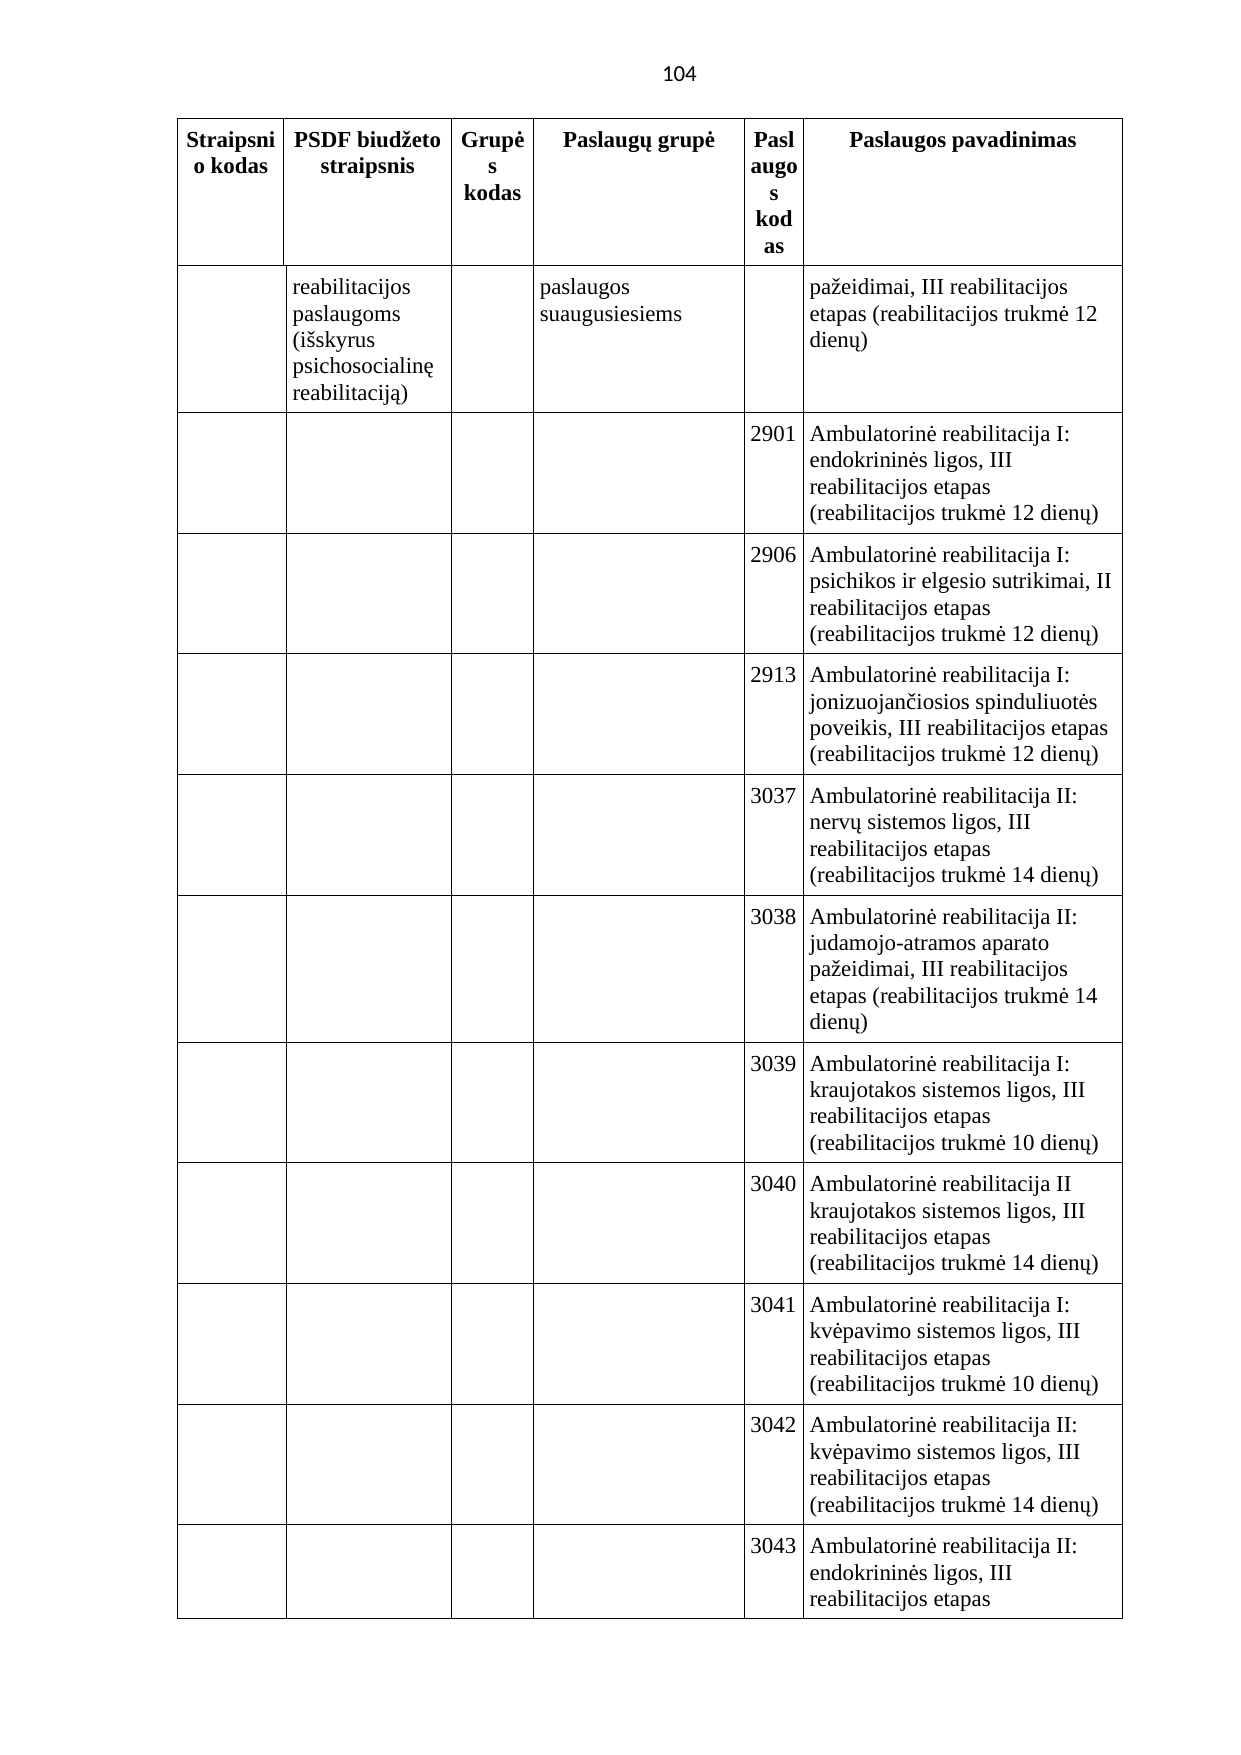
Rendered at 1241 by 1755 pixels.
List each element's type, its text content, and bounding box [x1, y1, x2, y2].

table_cell [534, 654, 744, 774]
table_cell [178, 1043, 286, 1162]
table_cell 3043 [745, 1525, 803, 1618]
table_cell [534, 1163, 744, 1283]
table_header PSDF biudžeto straipsnis [284, 119, 451, 265]
table_cell [178, 1284, 286, 1403]
table_cell [178, 1525, 286, 1618]
table_cell pažeidimai, III reabilitacijos etapas (reabilitacijos trukmė 12 dienų) [804, 266, 1122, 412]
table_header Straipsnio kodas [178, 119, 283, 265]
table_cell 2906 [745, 534, 803, 653]
table_cell [287, 1284, 451, 1403]
table_cell reabilitacijos paslaugoms (išskyrus psichosocialinę reabilitaciją) [287, 266, 451, 412]
table_cell Ambulatorinė reabilitacija II: endokrininės ligos, III reabilitacijos etapas [804, 1525, 1122, 1618]
table_cell [287, 534, 451, 653]
table_cell Ambulatorinė reabilitacija I: jonizuojančiosios spinduliuotės poveikis, III reabilitacijos etapas (reabilitacijos trukmė 12 dienų) [804, 654, 1122, 774]
table_cell [287, 1043, 451, 1162]
table_cell [452, 266, 533, 412]
table_cell [534, 1405, 744, 1524]
table_cell [452, 1163, 533, 1283]
table_cell [287, 1525, 451, 1618]
table_cell [452, 775, 533, 894]
table_cell Ambulatorinė reabilitacija II: kvėpavimo sistemos ligos, III reabilitacijos etapas (reabilitacijos trukmė 14 dienų) [804, 1405, 1122, 1524]
table_cell 3039 [745, 1043, 803, 1162]
table_header Paslaugos pavadinimas [804, 119, 1122, 265]
table_cell Ambulatorinė reabilitacija II: judamojo-atramos aparato pažeidimai, III reabilitacijos etapas (reabilitacijos trukmė 14 dienų) [804, 896, 1122, 1042]
table_cell [178, 413, 286, 533]
table_cell [534, 1284, 744, 1403]
table_cell [452, 1405, 533, 1524]
table_cell [452, 1043, 533, 1162]
table_cell 3040 [745, 1163, 803, 1283]
table_cell [287, 1163, 451, 1283]
table_cell 3038 [745, 896, 803, 1042]
table_cell paslaugos suaugusiesiems [534, 266, 744, 412]
table_cell [178, 775, 286, 894]
table_cell [178, 896, 286, 1042]
table_cell [287, 654, 451, 774]
table_cell [178, 534, 286, 653]
table_header Grupės kodas [452, 119, 533, 265]
table_cell [452, 1525, 533, 1618]
table_cell [178, 1405, 286, 1524]
table_cell [452, 534, 533, 653]
table_cell Ambulatorinė reabilitacija I: kraujotakos sistemos ligos, III reabilitacijos etapas (reabilitacijos trukmė 10 dienų) [804, 1043, 1122, 1162]
table_cell Ambulatorinė reabilitacija I: psichikos ir elgesio sutrikimai, II reabilitacijos etapas (reabilitacijos trukmė 12 dienų) [804, 534, 1122, 653]
table_cell [452, 654, 533, 774]
table_cell Ambulatorinė reabilitacija II kraujotakos sistemos ligos, III reabilitacijos etapas (reabilitacijos trukmė 14 dienų) [804, 1163, 1122, 1283]
table_cell 3037 [745, 775, 803, 894]
table_cell Ambulatorinė reabilitacija II: nervų sistemos ligos, III reabilitacijos etapas (reabilitacijos trukmė 14 dienų) [804, 775, 1122, 894]
table_cell [178, 1163, 286, 1283]
table_cell 2913 [745, 654, 803, 774]
table_cell 3042 [745, 1405, 803, 1524]
table_header Paslaugos kodas [745, 119, 803, 265]
table_cell [287, 1405, 451, 1524]
table_cell [178, 266, 286, 412]
table_cell [287, 413, 451, 533]
table_cell [452, 1284, 533, 1403]
table_cell [745, 266, 803, 412]
table_cell [534, 775, 744, 894]
table_cell [452, 896, 533, 1042]
table_cell [534, 413, 744, 533]
table_cell [287, 896, 451, 1042]
table_header Paslaugų grupė [534, 119, 744, 265]
table_cell Ambulatorinė reabilitacija I: endokrininės ligos, III reabilitacijos etapas (reabilitacijos trukmė 12 dienų) [804, 413, 1122, 533]
table_cell [534, 1043, 744, 1162]
table_cell 2901 [745, 413, 803, 533]
table_cell [534, 1525, 744, 1618]
table_cell [178, 654, 286, 774]
table_cell 3041 [745, 1284, 803, 1403]
table_cell [287, 775, 451, 894]
table_cell [452, 413, 533, 533]
table_cell Ambulatorinė reabilitacija I: kvėpavimo sistemos ligos, III reabilitacijos etapas (reabilitacijos trukmė 10 dienų) [804, 1284, 1122, 1403]
table_cell [534, 896, 744, 1042]
table_cell [534, 534, 744, 653]
